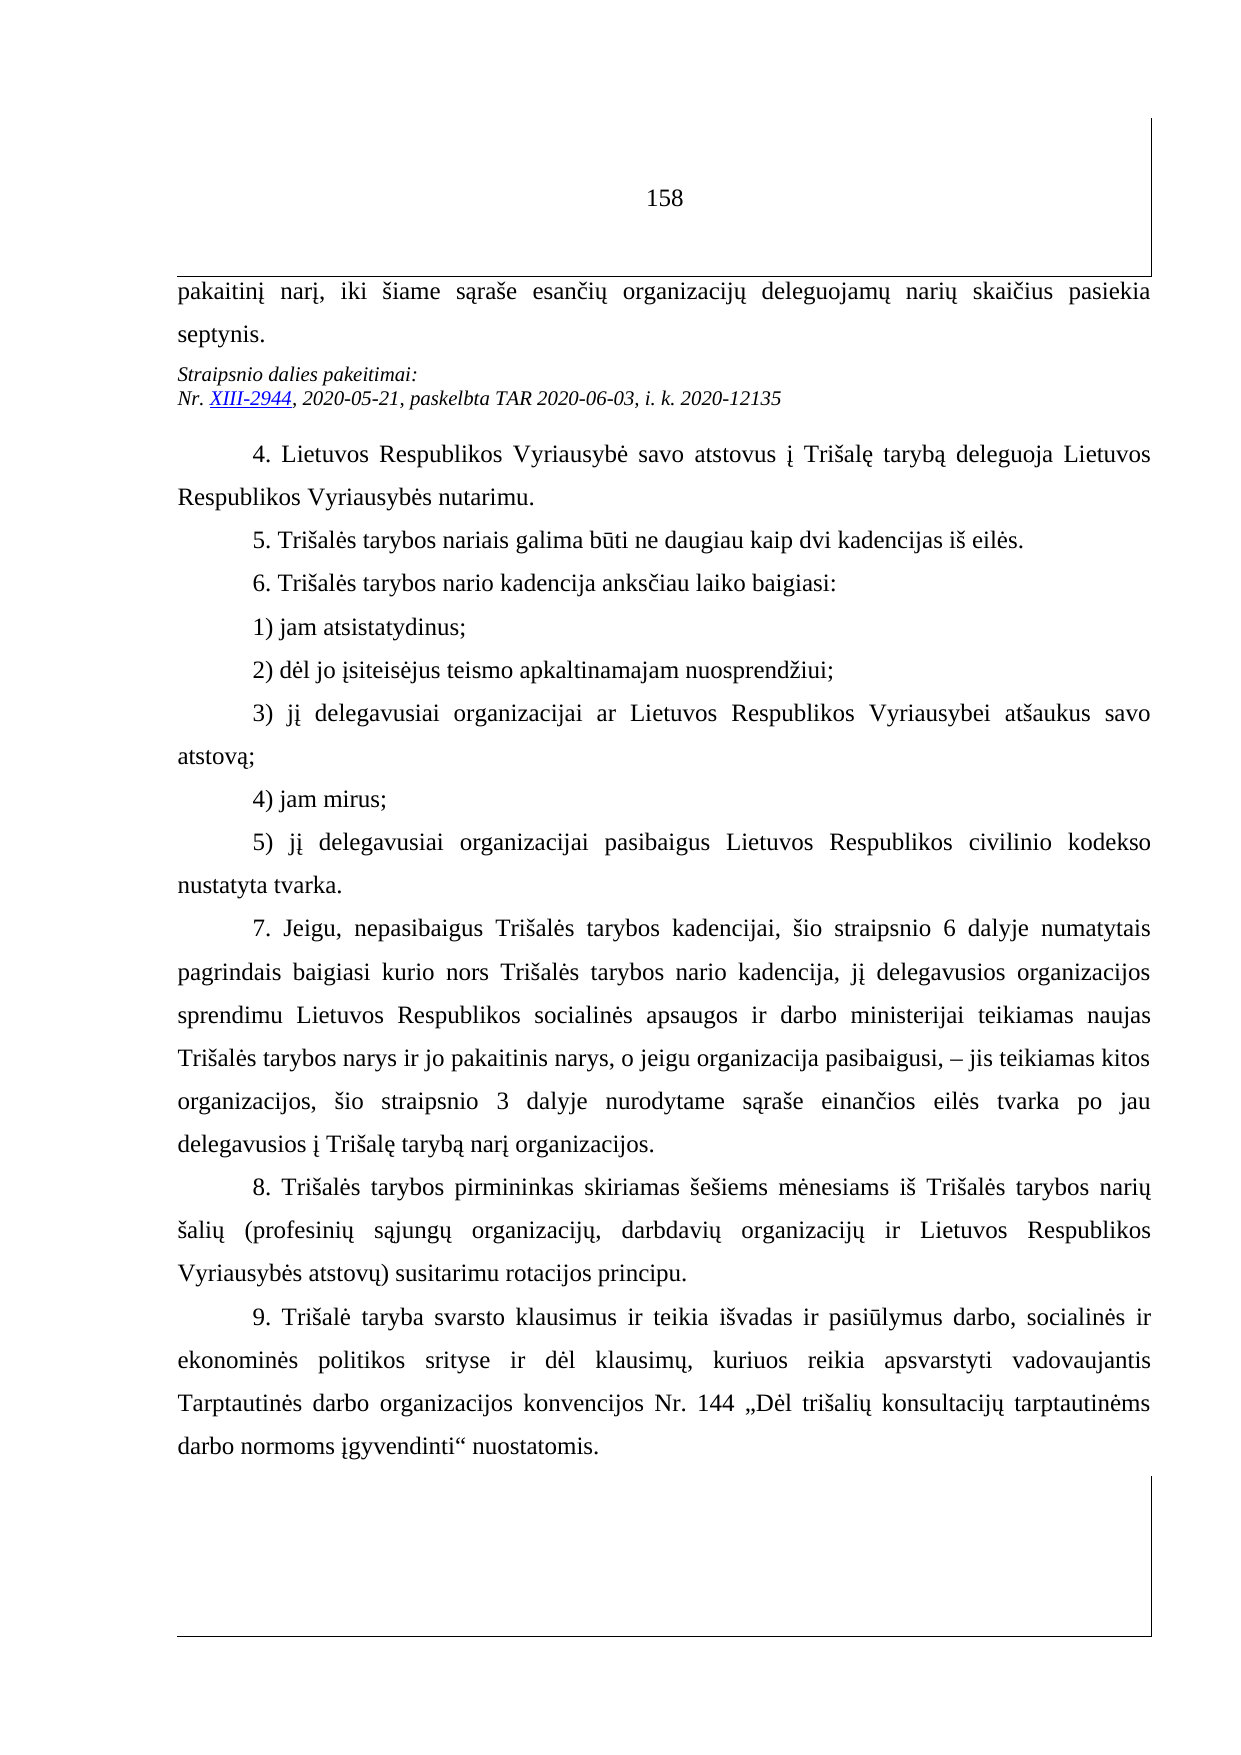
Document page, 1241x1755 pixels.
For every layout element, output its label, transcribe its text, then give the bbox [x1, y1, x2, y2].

text 6. Trišalės tarybos nario kadencija anksčiau laiko baigiasi: [177, 568, 1152, 597]
text 3) jį delegavusiai organizacijai ar Lietuvos Respublikos Vyriausybei atšaukus savo atstovą; [177, 698, 1152, 770]
text Straipsnio dalies pakeitimai: [177, 362, 1152, 386]
text 2) dėl jo įsiteisėjus teismo apkaltinamajam nuosprendžiui; [177, 655, 1152, 683]
text 1) jam atsistatydinus; [177, 612, 1152, 640]
text 9. Trišalė taryba svarsto klausimus ir teikia išvadas ir pasiūlymus darbo, socialinės ir ekonominės politikos srityse ir dėl klausimų, kuriuos reikia apsvarstyti vadovaujantis Tarptautinės darbo organizacijos konvencijos Nr. 144 „Dėl trišalių konsultacijų tarptautinėms darbo normoms įgyvendinti“ nuostatomis. [177, 1302, 1152, 1460]
text 4) jam mirus; [177, 784, 1152, 813]
text 5) jį delegavusiai organizacijai pasibaigus Lietuvos Respublikos civilinio kodekso nustatyta tvarka. [177, 827, 1152, 899]
text 7. Jeigu, nepasibaigus Trišalės tarybos kadencijai, šio straipsnio 6 dalyje numatytais pagrindais baigiasi kurio nors Trišalės tarybos nario kadencija, jį delegavusios organizacijos sprendimu Lietuvos Respublikos socialinės apsaugos ir darbo ministerijai teikiamas naujas Trišalės tarybos narys ir jo pakaitinis narys, o jeigu organizacija pasibaigusi, – jis teikiamas kitos organizacijos, šio straipsnio 3 dalyje nurodytame sąraše einančios eilės tvarka po jau delegavusios į Trišalę tarybą narį organizacijos. [177, 913, 1152, 1158]
text 4. Lietuvos Respublikos Vyriausybė savo atstovus į Trišalę tarybą deleguoja Lietuvos Respublikos Vyriausybės nutarimu. [177, 439, 1152, 511]
text pakaitinį narį, iki šiame sąraše esančių organizacijų deleguojamų narių skaičius pasiekia septynis. [177, 276, 1152, 348]
text 5. Trišalės tarybos nariais galima būti ne daugiau kaip dvi kadencijas iš eilės. [177, 525, 1152, 554]
text Nr. XIII-2944, 2020-05-21, paskelbta TAR 2020-06-03, i. k. 2020-12135 [177, 386, 1152, 410]
text 8. Trišalės tarybos pirmininkas skiriamas šešiems mėnesiams iš Trišalės tarybos narių šalių (profesinių sąjungų organizacijų, darbdavių organizacijų ir Lietuvos Respublikos Vyriausybės atstovų) susitarimu rotacijos principu. [177, 1172, 1152, 1287]
